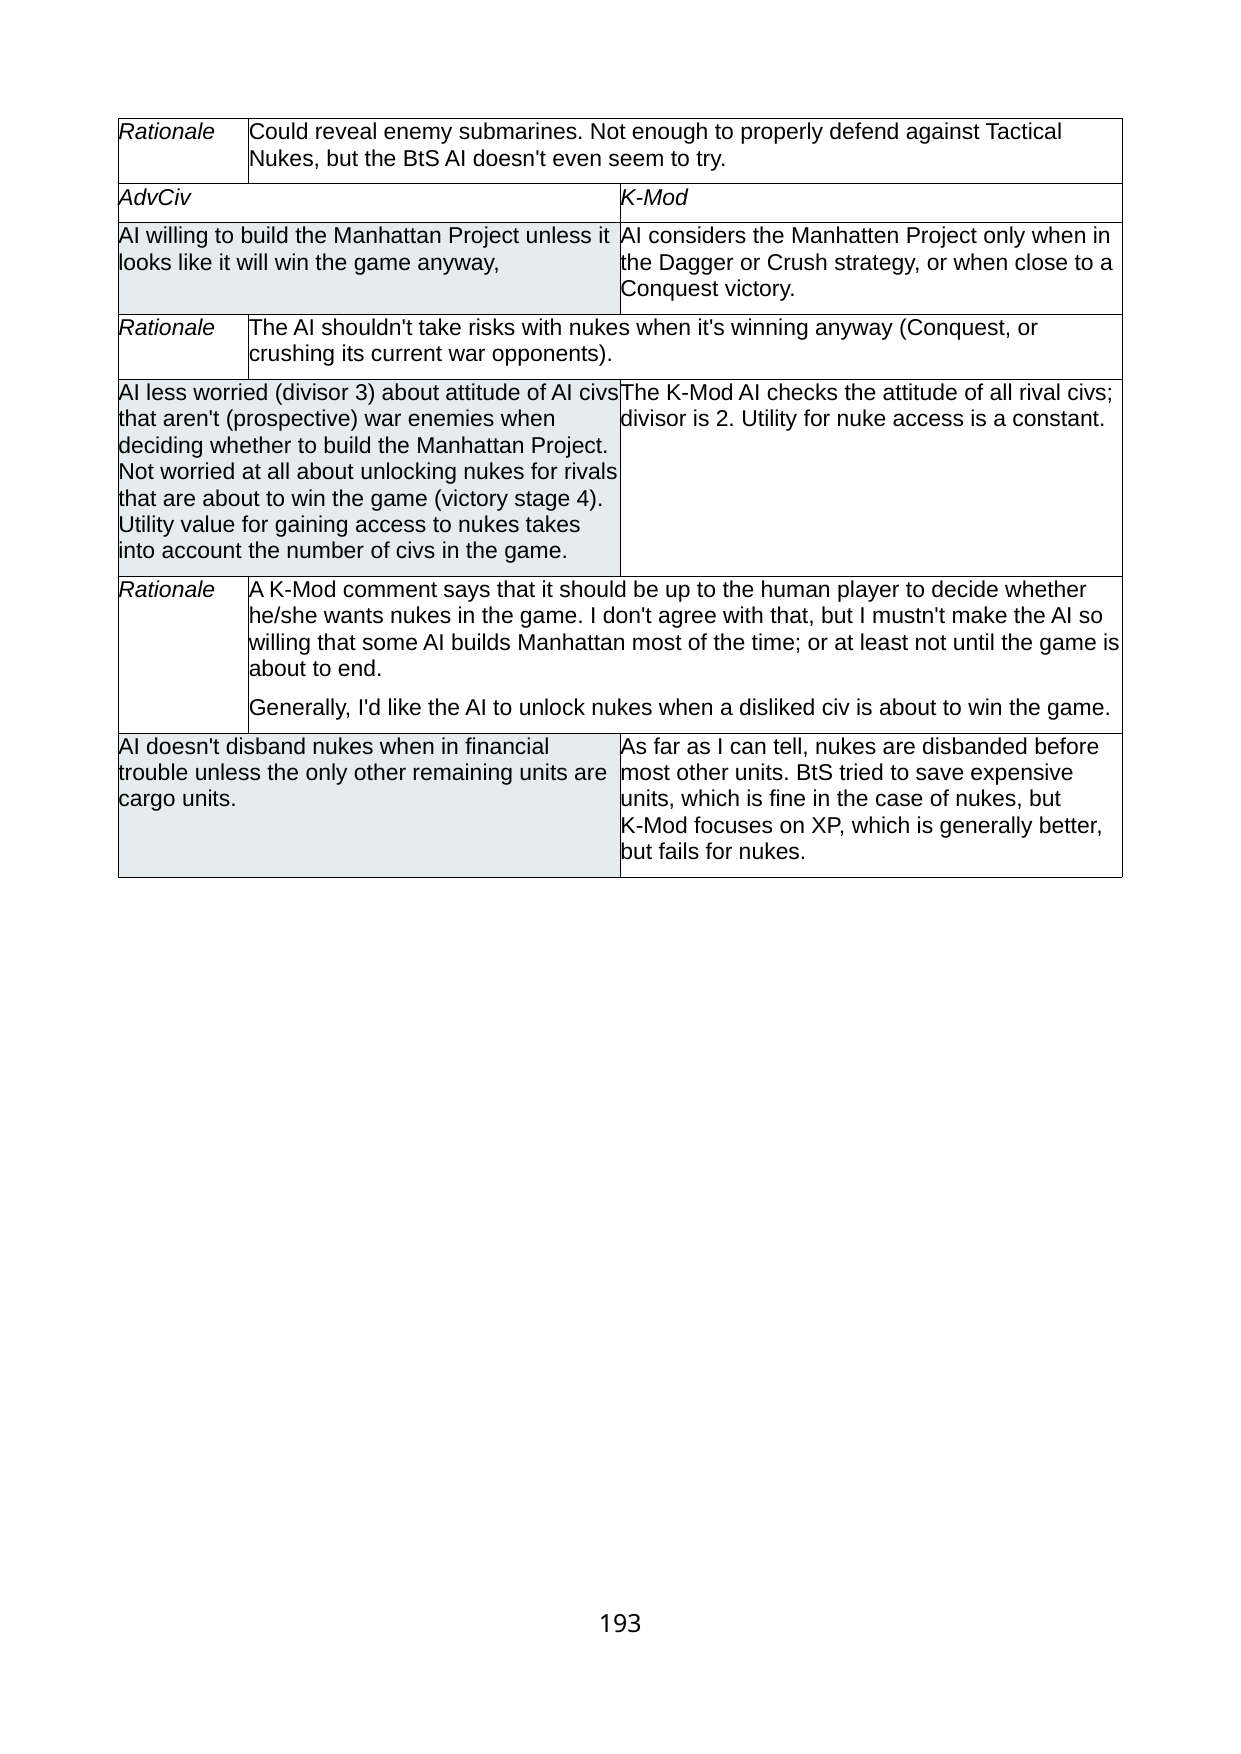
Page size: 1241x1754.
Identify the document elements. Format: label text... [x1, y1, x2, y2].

table_cell AI less worried (divisor 3) about attitude of AI civs that aren't (prospective) war enemies when deciding whether to build the Manhattan Project. Not worried at all about unlocking nukes for rivals that are about to win the game (victory stage 4). Utility value for gaining access to nukes takes into account the number of civs in the game. [119, 380, 620, 576]
table_cell AI doesn't disband nukes when in financial trouble unless the only other remaining units are cargo units. [119, 734, 620, 877]
table_cell The AI shouldn't take risks with nukes when it's winning anyway (Conquest, or crushing its current war opponents). [249, 315, 1122, 379]
table_cell The K-Mod AI checks the attitude of all rival civs; divisor is 2. Utility for nuke access is a constant. [621, 380, 1122, 576]
table_cell A K-Mod comment says that it should be up to the human player to decide whether he/she wants nukes in the game. I don't agree with that, but I mustn't make the AI so willing that some AI builds Manhattan most of the time; or at least not until the game is about to end. Generally, I'd like the AI to unlock nukes when a disliked civ is about to win the game. [249, 577, 1122, 733]
table_cell Could reveal enemy submarines. Not enough to properly defend against Tactical Nukes, but the BtS AI doesn't even seem to try. [249, 119, 1122, 183]
table_cell As far as I can tell, nukes are disbanded before most other units. BtS tried to save expensive units, which is fine in the case of nukes, but K‑Mod focuses on XP, which is generally better, but fails for nukes. [621, 734, 1122, 877]
table_cell Rationale [119, 577, 248, 733]
table_cell AdvCiv [119, 184, 620, 222]
table_cell Rationale [119, 119, 248, 183]
table_cell Rationale [119, 315, 248, 379]
table_cell K-Mod [621, 184, 1122, 222]
table_cell AI considers the Manhatten Project only when in the Dagger or Crush strategy, or when close to a Conquest victory. [621, 223, 1122, 314]
table_cell AI willing to build the Manhattan Project unless it looks like it will win the game anyway, [119, 223, 620, 314]
